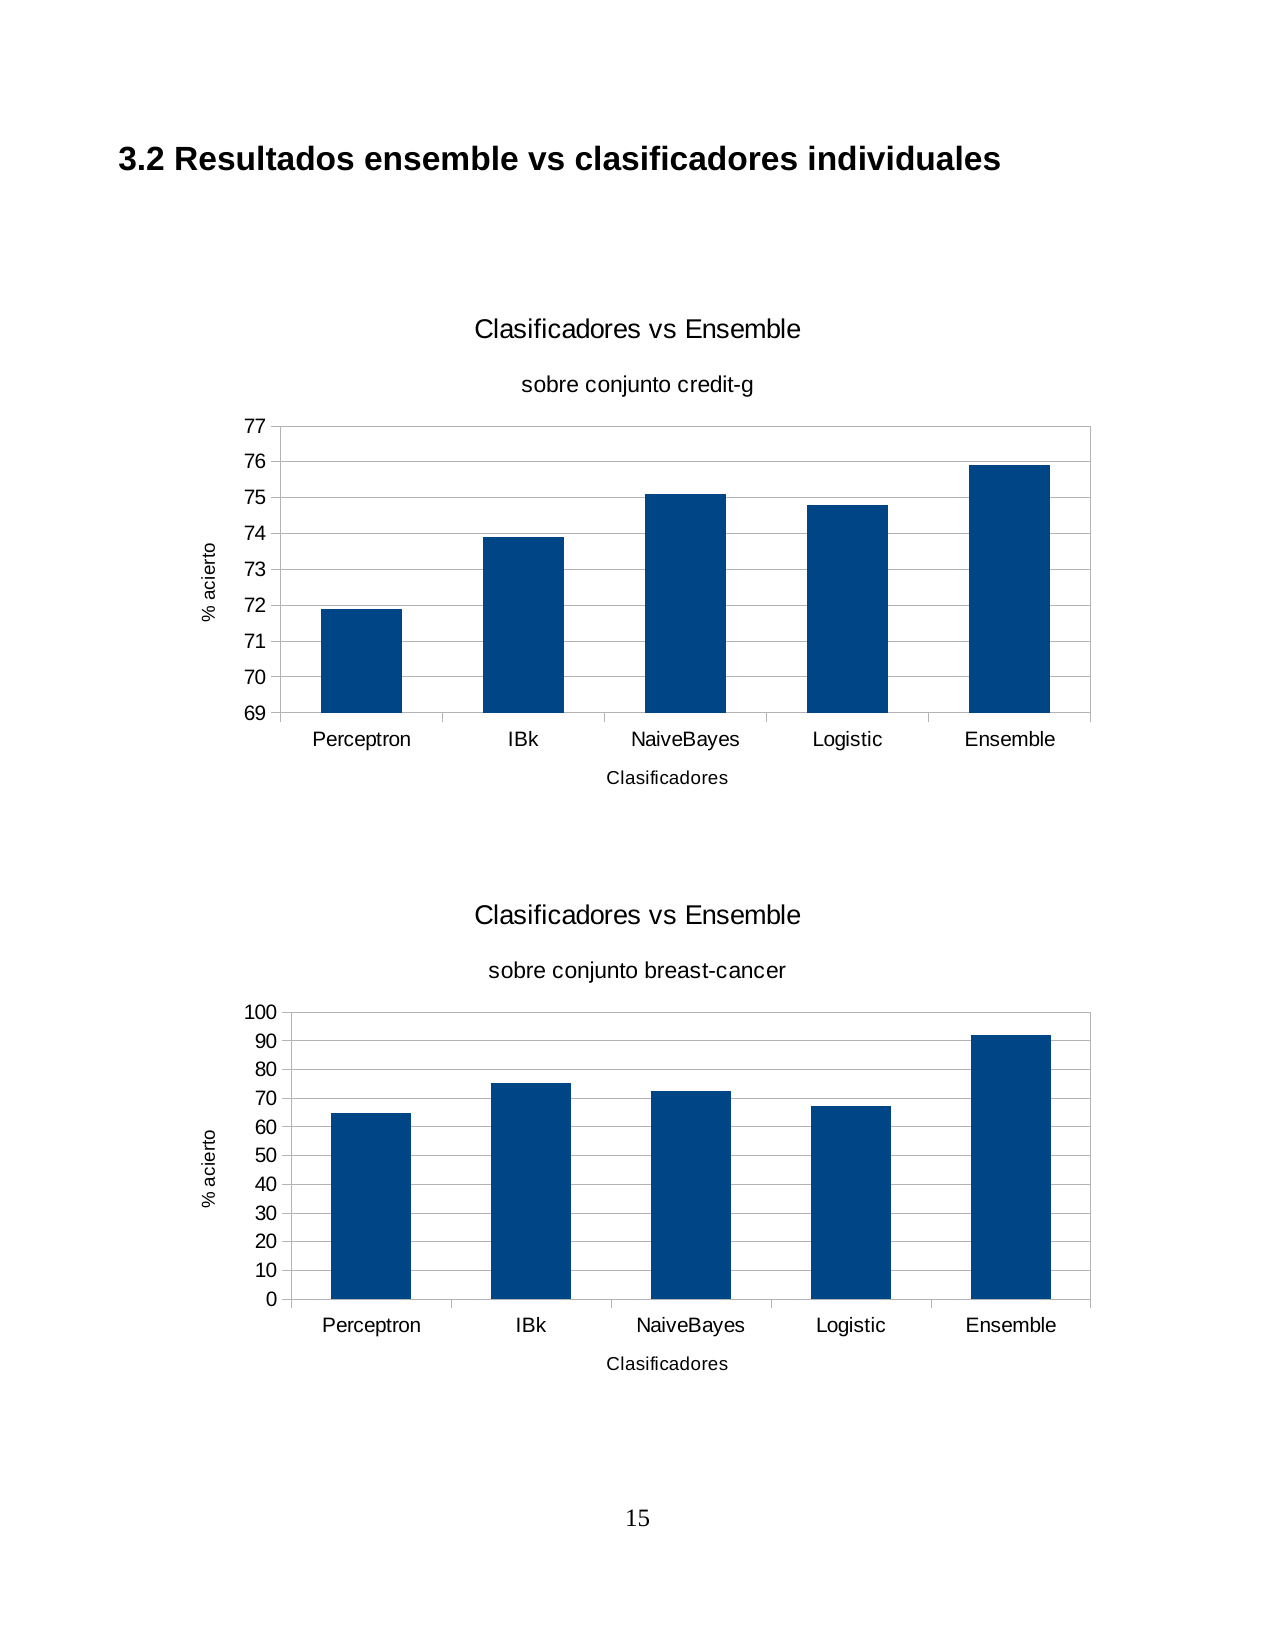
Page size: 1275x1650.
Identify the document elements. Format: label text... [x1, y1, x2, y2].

subtitle 3.2 Resultados ensemble vs clasificadores individuales [118, 139, 1157, 178]
